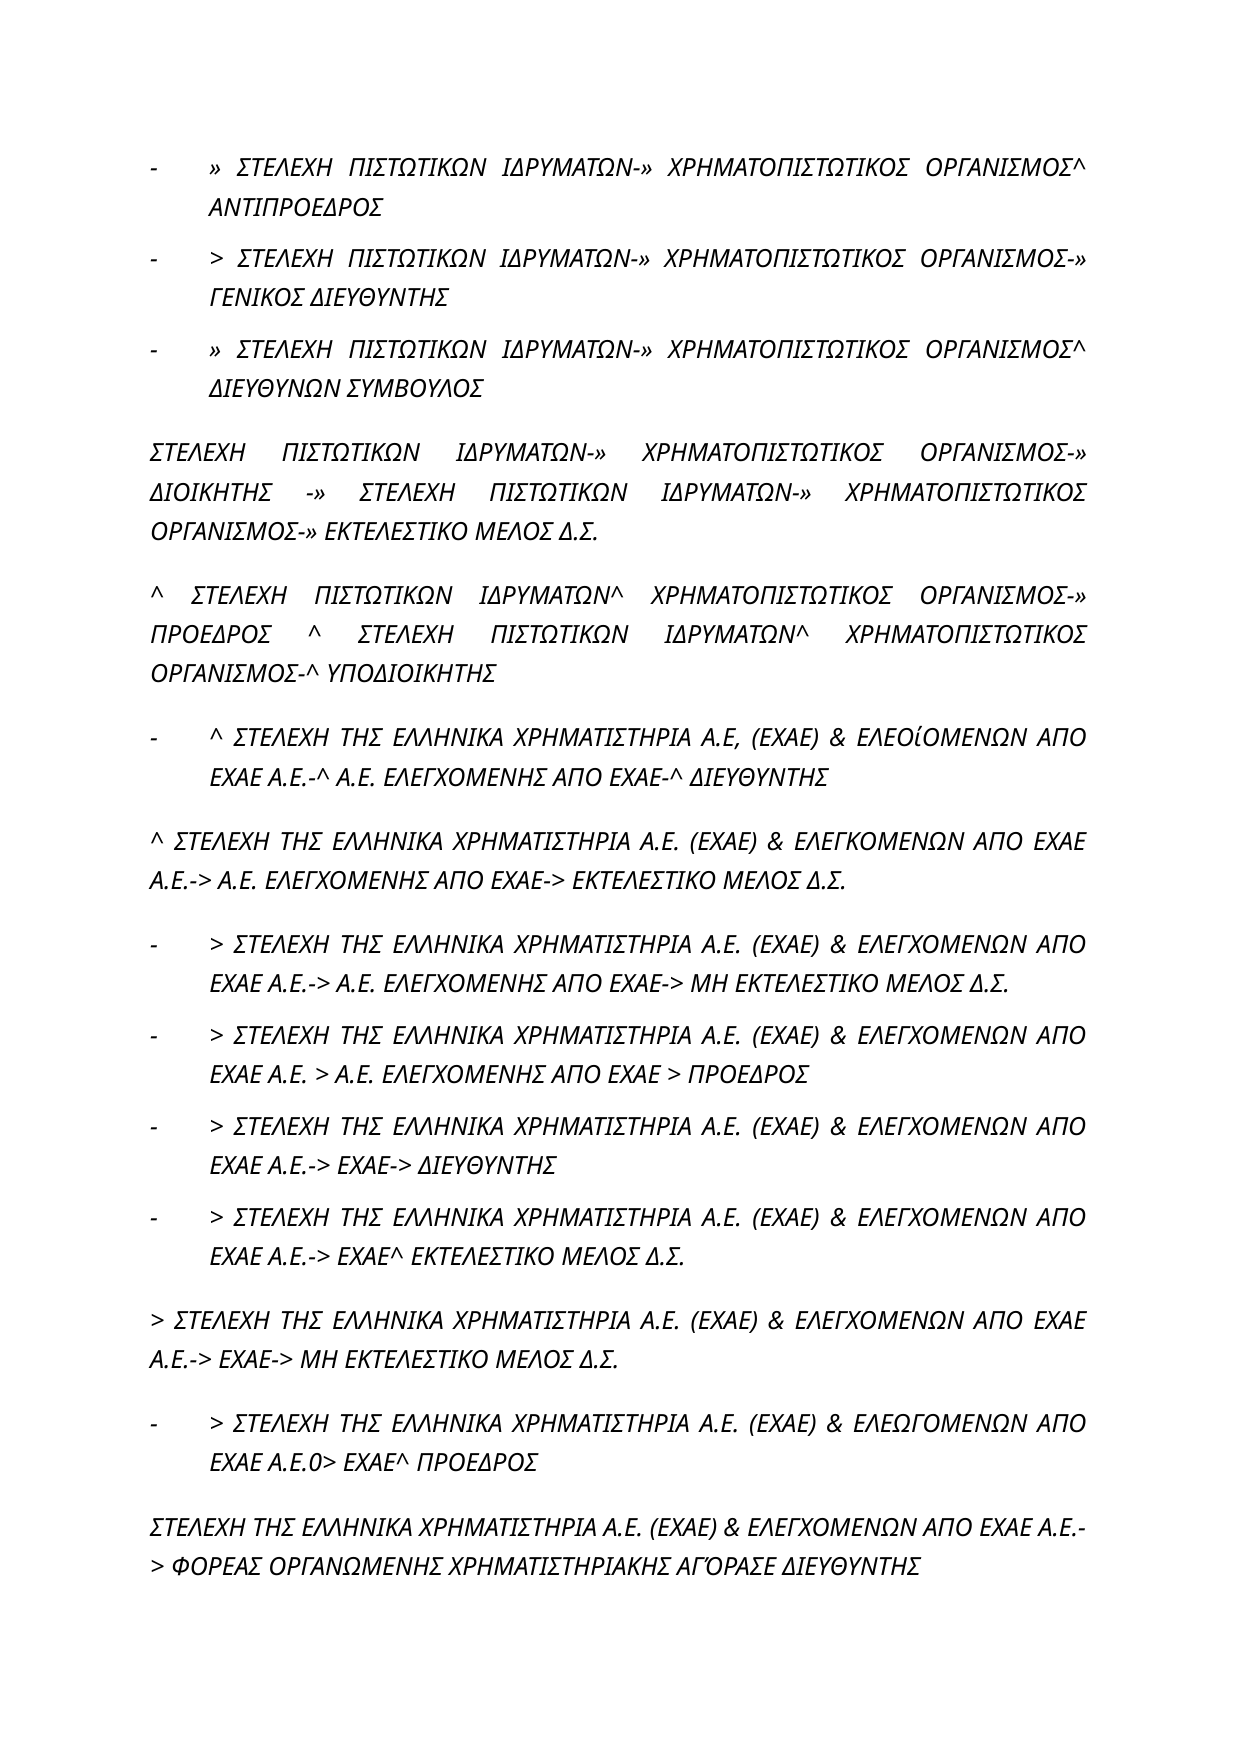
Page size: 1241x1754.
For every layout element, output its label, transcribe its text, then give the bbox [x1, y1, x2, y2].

list - ^ ΣΤΕΛΕΧΗ ΤΗΣ ΕΛΛΗΝΙΚΑ ΧΡΗΜΑΤΙΣΤΗΡΙΑ Α.Ε, (ΕΧΑΕ) & ΕΛΕΟίΟΜΕΝΩΝ ΑΠΟ ΕΧΑΕ Α.Ε.-^ Α.Ε. ΕΛΕΓΧΟΜΕΝΗΣ ΑΠΟ ΕΧΑΕ-^ ΔΙΕΥΘΥΝΤΗΣ [150, 720, 1090, 793]
list - > ΣΤΕΛΕΧΗ ΤΗΣ ΕΛΛΗΝΙΚΑ ΧΡΗΜΑΤΙΣΤΗΡΙΑ Α.Ε. (ΕΧΑΕ) & ΕΛΕΓΧΟΜΕΝΩΝ ΑΠΟ ΕΧΑΕ Α.Ε.-> ΕΧΑΕ-> ΔΙΕΥΘΥΝΤΗΣ [150, 1108, 1090, 1182]
list - > ΣΤΕΛΕΧΗ ΤΗΣ ΕΛΛΗΝΙΚΑ ΧΡΗΜΑΤΙΣΤΗΡΙΑ Α.Ε. (ΕΧΑΕ) & ΕΛΕΓΧΟΜΕΝΩΝ ΑΠΟ ΕΧΑΕ Α.Ε.-> Α.Ε. ΕΛΕΓΧΟΜΕΝΗΣ ΑΠΟ ΕΧΑΕ-> ΜΗ ΕΚΤΕΛΕΣΤΙΚΟ ΜΕΛΟΣ Δ.Σ. [150, 927, 1090, 1000]
text ^ ΣΤΕΛΕΧΗ ΠΙΣΤΩΤΙΚΩΝ ΙΔΡΥΜΑΤΩΝ^ ΧΡΗΜΑΤΟΠΙΣΤΩΤΙΚΟΣ ΟΡΓΑΝΙΣΜΟΣ-» ΠΡΟΕΔΡΟΣ ^ ΣΤΕΛΕΧΗ ΠΙΣΤΩΤΙΚΩΝ ΙΔΡΥΜΑΤΩΝ^ ΧΡΗΜΑΤΟΠΙΣΤΩΤΙΚΟΣ ΟΡΓΑΝΙΣΜΟΣ-^ ΥΠΟΔΙΟΙΚΗΤΗΣ [150, 577, 1090, 690]
list - > ΣΤΕΛΕΧΗ ΤΗΣ ΕΛΛΗΝΙΚΑ ΧΡΗΜΑΤΙΣΤΗΡΙΑ Α.Ε. (ΕΧΑΕ) & ΕΛΕΓΧΟΜΕΝΩΝ ΑΠΟ ΕΧΑΕ Α.Ε. > Α.Ε. ΕΛΕΓΧΟΜΕΝΗΣ ΑΠΟ ΕΧΑΕ > ΠΡΟΕΔΡΟΣ [150, 1017, 1090, 1091]
text ΣΤΕΛΕΧΗ ΤΗΣ ΕΛΛΗΝΙΚΑ ΧΡΗΜΑΤΙΣΤΗΡΙΑ A.E. (ΕΧΑΕ) & ΕΛΕΓΧΟΜΕΝΩΝ ΑΠΟ ΕΧΑΕ Α.Ε.-> ΦΟΡΕΑΣ ΟΡΓΑΝΩΜΕΝΗΣ ΧΡΗΜΑΤΙΣΤΗΡΙΑΚΗΣ ΑΓΌΡΑΣΕ ΔΙΕΥΘΥΝΤΗΣ [150, 1509, 1090, 1582]
list - > ΣΤΕΛΕΧΗ ΠΙΣΤΩΤΙΚΩΝ ΙΔΡΥΜΑΤΩΝ-» ΧΡΗΜΑΤΟΠΙΣΤΩΤΙΚΟΣ ΟΡΓΑΝΙΣΜΟΣ-» ΓΕΝΙΚΟΣ ΔΙΕΥΘΥΝΤΗΣ [150, 241, 1090, 314]
text ΣΤΕΛΕΧΗ ΠΙΣΤΩΤΙΚΩΝ ΙΔΡΥΜΑΤΩΝ-» ΧΡΗΜΑΤΟΠΙΣΤΩΤΙΚΟΣ ΟΡΓΑΝΙΣΜΟΣ-» ΔΙΟΙΚΗΤΗΣ -» ΣΤΕΛΕΧΗ ΠΙΣΤΩΤΙΚΩΝ ΙΔΡΥΜΑΤΩΝ-» ΧΡΗΜΑΤΟΠΙΣΤΩΤΙΚΟΣ ΟΡΓΑΝΙΣΜΟΣ-» ΕΚΤΕΛΕΣΤΙΚΟ ΜΕΛΟΣ Δ.Σ. [150, 435, 1090, 547]
text > ΣΤΕΛΕΧΗ ΤΗΣ ΕΛΛΗΝΙΚΑ ΧΡΗΜΑΤΙΣΤΗΡΙΑ A.E. (ΕΧΑΕ) & ΕΛΕΓΧΟΜΕΝΩΝ ΑΠΟ ΕΧΑΕ Α.Ε.-> ΕΧΑΕ-> ΜΗ ΕΚΤΕΛΕΣΤΙΚΟ ΜΕΛΟΣ Δ.Σ. [150, 1302, 1090, 1376]
list - > ΣΤΕΛΕΧΗ ΤΗΣ ΕΛΛΗΝΙΚΑ ΧΡΗΜΑΤΙΣΤΗΡΙΑ Α.Ε. (ΕΧΑΕ) & ΕΛΕΓΧΟΜΕΝΩΝ ΑΠΟ ΕΧΑΕ Α.Ε.-> ΕΧΑΕ^ ΕΚΤΕΛΕΣΤΙΚΟ ΜΕΛΟΣ Δ.Σ. [150, 1199, 1090, 1272]
list - > ΣΤΕΛΕΧΗ ΤΗΣ ΕΛΛΗΝΙΚΑ ΧΡΗΜΑΤΙΣΤΗΡΙΑ Α.Ε. (ΕΧΑΕ) & ΕΛΕΩΓΟΜΕΝΩΝ ΑΠΟ ΕΧΑΕ Α.Ε.0> ΕΧΑΕ^ ΠΡΟΕΔΡΟΣ [150, 1406, 1090, 1479]
list - » ΣΤΕΛΕΧΗ ΠΙΣΤΩΤΙΚΩΝ ΙΔΡΥΜΑΤΩΝ-» ΧΡΗΜΑΤΟΠΙΣΤΩΤΙΚΟΣ ΟΡΓΑΝΙΣΜΟΣ^ ΔΙΕΥΘΥΝΩΝ ΣΥΜΒΟΥΛΟΣ [150, 332, 1090, 405]
list - » ΣΤΕΛΕΧΗ ΠΙΣΤΩΤΙΚΩΝ ΙΔΡΥΜΑΤΩΝ-» ΧΡΗΜΑΤΟΠΙΣΤΩΤΙΚΟΣ ΟΡΓΑΝΙΣΜΟΣ^ ΑΝΤΙΠΡΟΕΔΡΟΣ [150, 150, 1090, 223]
text ^ ΣΤΕΛΕΧΗ ΤΗΣ ΕΛΛΗΝΙΚΑ ΧΡΗΜΑΤΙΣΤΗΡΙΑ Α.Ε. (ΕΧΑΕ) & ΕΛΕΓΚΟΜΕΝΩΝ ΑΠΟ ΕΧΑΕ Α.Ε.-> Α.Ε. ΕΛΕΓΧΟΜΕΝΗΣ ΑΠΟ ΕΧΑΕ-> ΕΚΤΕΛΕΣΤΙΚΟ ΜΕΛΟΣ Δ.Σ. [150, 823, 1090, 897]
